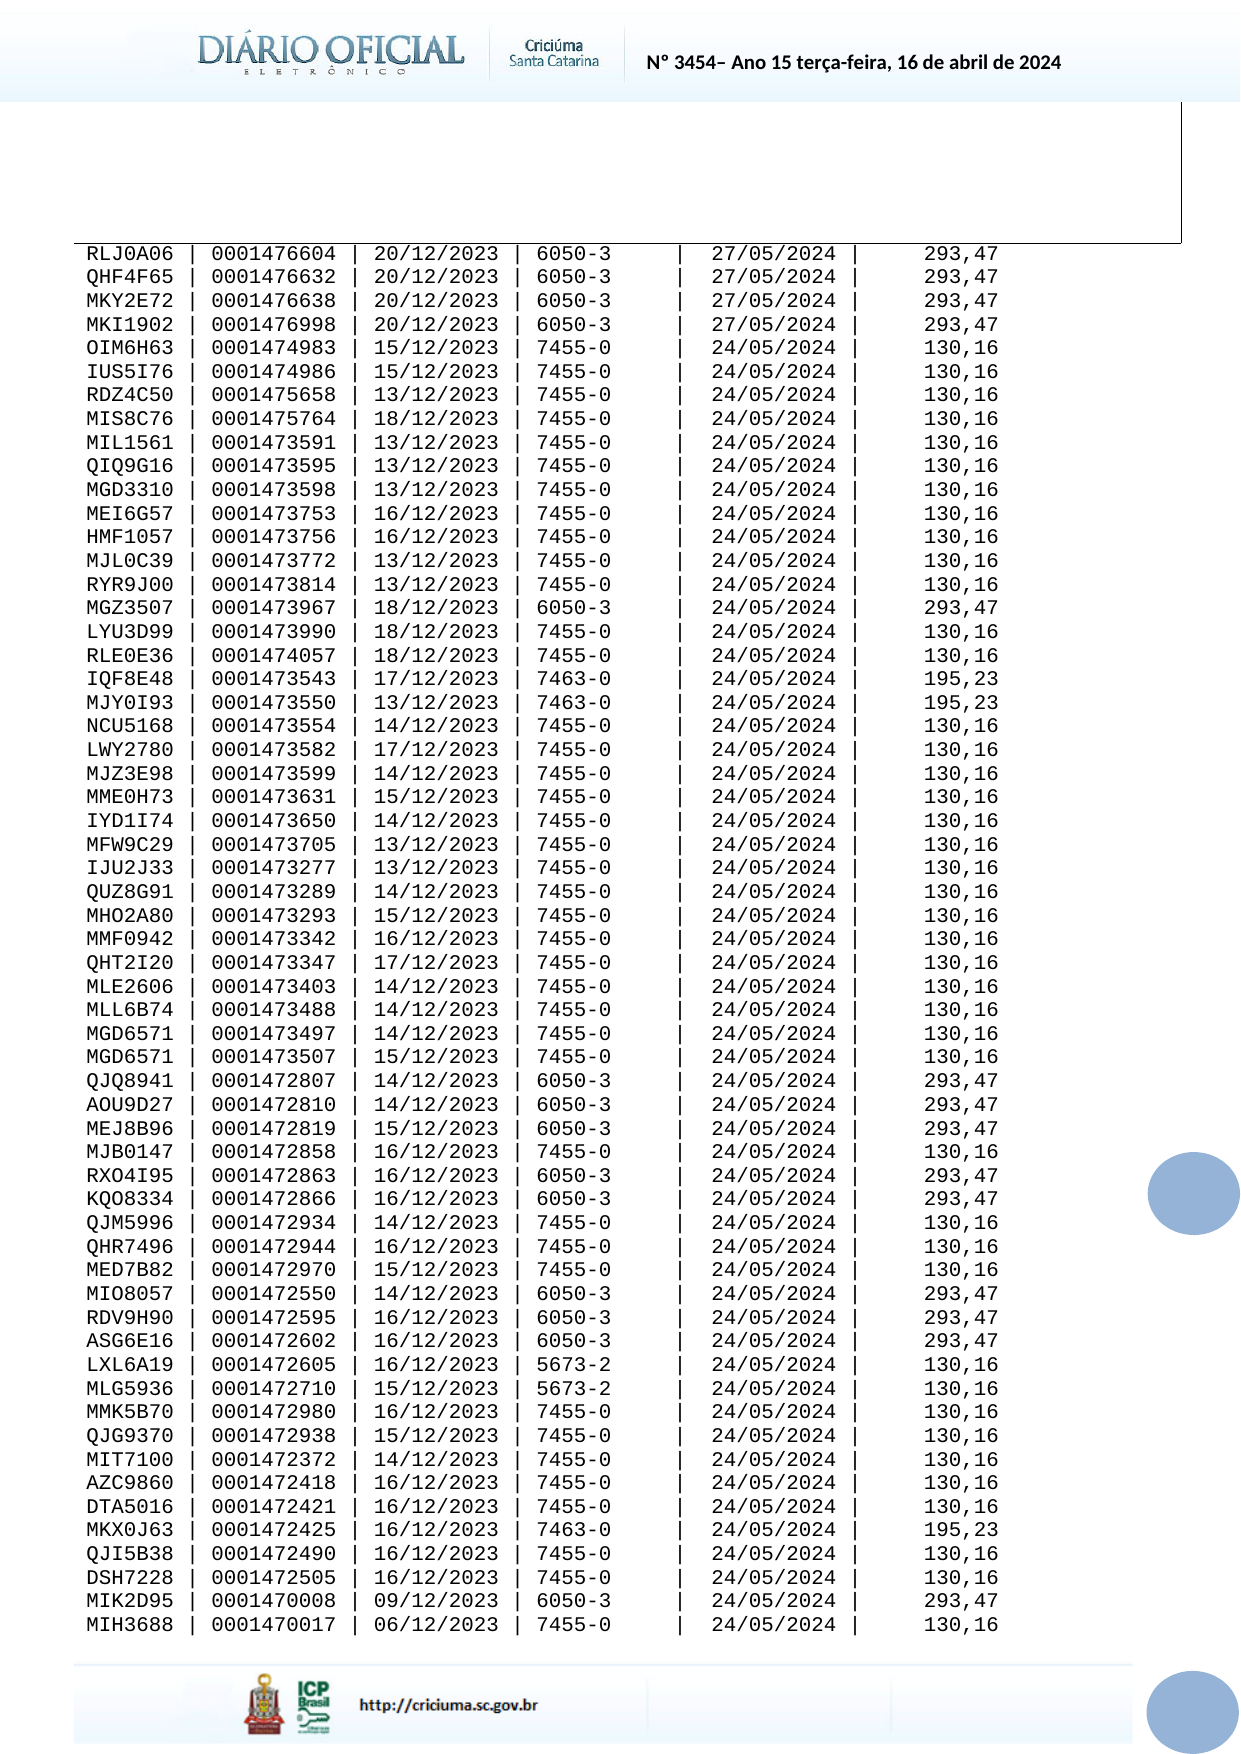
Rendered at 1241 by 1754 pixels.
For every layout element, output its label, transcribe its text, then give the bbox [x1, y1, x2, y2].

text MKI1902 | 0001476998 | 20/12/2023 | 6050-3 | 27/05/2024 | 293,47 [74, 313, 1181, 337]
text MME0H73 | 0001473631 | 15/12/2023 | 7455-0 | 24/05/2024 | 130,16 [74, 786, 1181, 810]
text MLE2606 | 0001473403 | 14/12/2023 | 7455-0 | 24/05/2024 | 130,16 [74, 976, 1181, 999]
text IYD1I74 | 0001473650 | 14/12/2023 | 7455-0 | 24/05/2024 | 130,16 [74, 810, 1181, 834]
text OIM6H63 | 0001474983 | 15/12/2023 | 7455-0 | 24/05/2024 | 130,16 [74, 337, 1181, 361]
text AOU9D27 | 0001472810 | 14/12/2023 | 6050-3 | 24/05/2024 | 293,47 [74, 1094, 1181, 1117]
text RDZ4C50 | 0001475658 | 13/12/2023 | 7455-0 | 24/05/2024 | 130,16 [74, 384, 1181, 408]
text LWY2780 | 0001473582 | 17/12/2023 | 7455-0 | 24/05/2024 | 130,16 [74, 739, 1181, 763]
text RYR9J00 | 0001473814 | 13/12/2023 | 7455-0 | 24/05/2024 | 130,16 [74, 574, 1181, 597]
text QIQ9G16 | 0001473595 | 13/12/2023 | 7455-0 | 24/05/2024 | 130,16 [74, 455, 1181, 479]
text MIL1561 | 0001473591 | 13/12/2023 | 7455-0 | 24/05/2024 | 130,16 [74, 432, 1181, 455]
text IJU2J33 | 0001473277 | 13/12/2023 | 7455-0 | 24/05/2024 | 130,16 [74, 857, 1181, 881]
text MGD6571 | 0001473497 | 14/12/2023 | 7455-0 | 24/05/2024 | 130,16 [74, 1023, 1181, 1047]
text RDV9H90 | 0001472595 | 16/12/2023 | 6050-3 | 24/05/2024 | 293,47 [74, 1307, 1181, 1330]
text MIH3688 | 0001470017 | 06/12/2023 | 7455-0 | 24/05/2024 | 130,16 [74, 1614, 1181, 1638]
text HMF1057 | 0001473756 | 16/12/2023 | 7455-0 | 24/05/2024 | 130,16 [74, 526, 1181, 550]
text MMF0942 | 0001473342 | 16/12/2023 | 7455-0 | 24/05/2024 | 130,16 [74, 928, 1181, 952]
text MJB0147 | 0001472858 | 16/12/2023 | 7455-0 | 24/05/2024 | 130,16 [74, 1141, 1181, 1165]
text MMK5B70 | 0001472980 | 16/12/2023 | 7455-0 | 24/05/2024 | 130,16 [74, 1401, 1181, 1425]
text MKX0J63 | 0001472425 | 16/12/2023 | 7463-0 | 24/05/2024 | 195,23 [74, 1519, 1181, 1543]
text QJG9370 | 0001472938 | 15/12/2023 | 7455-0 | 24/05/2024 | 130,16 [74, 1425, 1181, 1448]
text QHR7496 | 0001472944 | 16/12/2023 | 7455-0 | 24/05/2024 | 130,16 [74, 1236, 1181, 1259]
text MED7B82 | 0001472970 | 15/12/2023 | 7455-0 | 24/05/2024 | 130,16 [74, 1259, 1181, 1283]
text NCU5168 | 0001473554 | 14/12/2023 | 7455-0 | 24/05/2024 | 130,16 [74, 716, 1181, 739]
text MGZ3507 | 0001473967 | 18/12/2023 | 6050-3 | 24/05/2024 | 293,47 [74, 597, 1181, 621]
text DTA5016 | 0001472421 | 16/12/2023 | 7455-0 | 24/05/2024 | 130,16 [74, 1496, 1181, 1519]
text AZC9860 | 0001472418 | 16/12/2023 | 7455-0 | 24/05/2024 | 130,16 [74, 1472, 1181, 1496]
text MIT7100 | 0001472372 | 14/12/2023 | 7455-0 | 24/05/2024 | 130,16 [74, 1448, 1181, 1472]
text MKY2E72 | 0001476638 | 20/12/2023 | 6050-3 | 27/05/2024 | 293,47 [74, 290, 1181, 313]
text MHO2A80 | 0001473293 | 15/12/2023 | 7455-0 | 24/05/2024 | 130,16 [74, 905, 1181, 928]
text MLL6B74 | 0001473488 | 14/12/2023 | 7455-0 | 24/05/2024 | 130,16 [74, 999, 1181, 1023]
text RLJ0A06 | 0001476604 | 20/12/2023 | 6050-3 | 27/05/2024 | 293,47 [74, 243, 1181, 266]
text MJY0I93 | 0001473550 | 13/12/2023 | 7463-0 | 24/05/2024 | 195,23 [74, 692, 1181, 716]
text MJL0C39 | 0001473772 | 13/12/2023 | 7455-0 | 24/05/2024 | 130,16 [74, 550, 1181, 574]
text LYU3D99 | 0001473990 | 18/12/2023 | 7455-0 | 24/05/2024 | 130,16 [74, 621, 1181, 644]
text IQF8E48 | 0001473543 | 17/12/2023 | 7463-0 | 24/05/2024 | 195,23 [74, 668, 1181, 692]
text QUZ8G91 | 0001473289 | 14/12/2023 | 7455-0 | 24/05/2024 | 130,16 [74, 881, 1181, 905]
text RLE0E36 | 0001474057 | 18/12/2023 | 7455-0 | 24/05/2024 | 130,16 [74, 644, 1181, 668]
text MIS8C76 | 0001475764 | 18/12/2023 | 7455-0 | 24/05/2024 | 130,16 [74, 408, 1181, 432]
text DSH7228 | 0001472505 | 16/12/2023 | 7455-0 | 24/05/2024 | 130,16 [74, 1567, 1181, 1590]
text MIO8057 | 0001472550 | 14/12/2023 | 6050-3 | 24/05/2024 | 293,47 [74, 1283, 1181, 1307]
text QJI5B38 | 0001472490 | 16/12/2023 | 7455-0 | 24/05/2024 | 130,16 [74, 1543, 1181, 1567]
text QHF4F65 | 0001476632 | 20/12/2023 | 6050-3 | 27/05/2024 | 293,47 [74, 266, 1181, 290]
text MEJ8B96 | 0001472819 | 15/12/2023 | 6050-3 | 24/05/2024 | 293,47 [74, 1117, 1181, 1141]
text MEI6G57 | 0001473753 | 16/12/2023 | 7455-0 | 24/05/2024 | 130,16 [74, 503, 1181, 526]
text MJZ3E98 | 0001473599 | 14/12/2023 | 7455-0 | 24/05/2024 | 130,16 [74, 763, 1181, 786]
text QJQ8941 | 0001472807 | 14/12/2023 | 6050-3 | 24/05/2024 | 293,47 [74, 1070, 1181, 1094]
text QJM5996 | 0001472934 | 14/12/2023 | 7455-0 | 24/05/2024 | 130,16 [74, 1212, 1181, 1236]
text MLG5936 | 0001472710 | 15/12/2023 | 5673-2 | 24/05/2024 | 130,16 [74, 1378, 1181, 1401]
text MFW9C29 | 0001473705 | 13/12/2023 | 7455-0 | 24/05/2024 | 130,16 [74, 834, 1181, 857]
text MGD6571 | 0001473507 | 15/12/2023 | 7455-0 | 24/05/2024 | 130,16 [74, 1047, 1181, 1070]
text ASG6E16 | 0001472602 | 16/12/2023 | 6050-3 | 24/05/2024 | 293,47 [74, 1330, 1181, 1354]
text KQO8334 | 0001472866 | 16/12/2023 | 6050-3 | 24/05/2024 | 293,47 [74, 1188, 1152, 1212]
text IUS5I76 | 0001474986 | 15/12/2023 | 7455-0 | 24/05/2024 | 130,16 [74, 361, 1181, 384]
text MIK2D95 | 0001470008 | 09/12/2023 | 6050-3 | 24/05/2024 | 293,47 [74, 1590, 1181, 1614]
text MGD3310 | 0001473598 | 13/12/2023 | 7455-0 | 24/05/2024 | 130,16 [74, 479, 1181, 503]
text QHT2I20 | 0001473347 | 17/12/2023 | 7455-0 | 24/05/2024 | 130,16 [74, 952, 1181, 976]
text RXO4I95 | 0001472863 | 16/12/2023 | 6050-3 | 24/05/2024 | 293,47 [74, 1165, 1159, 1188]
text LXL6A19 | 0001472605 | 16/12/2023 | 5673-2 | 24/05/2024 | 130,16 [74, 1354, 1181, 1378]
